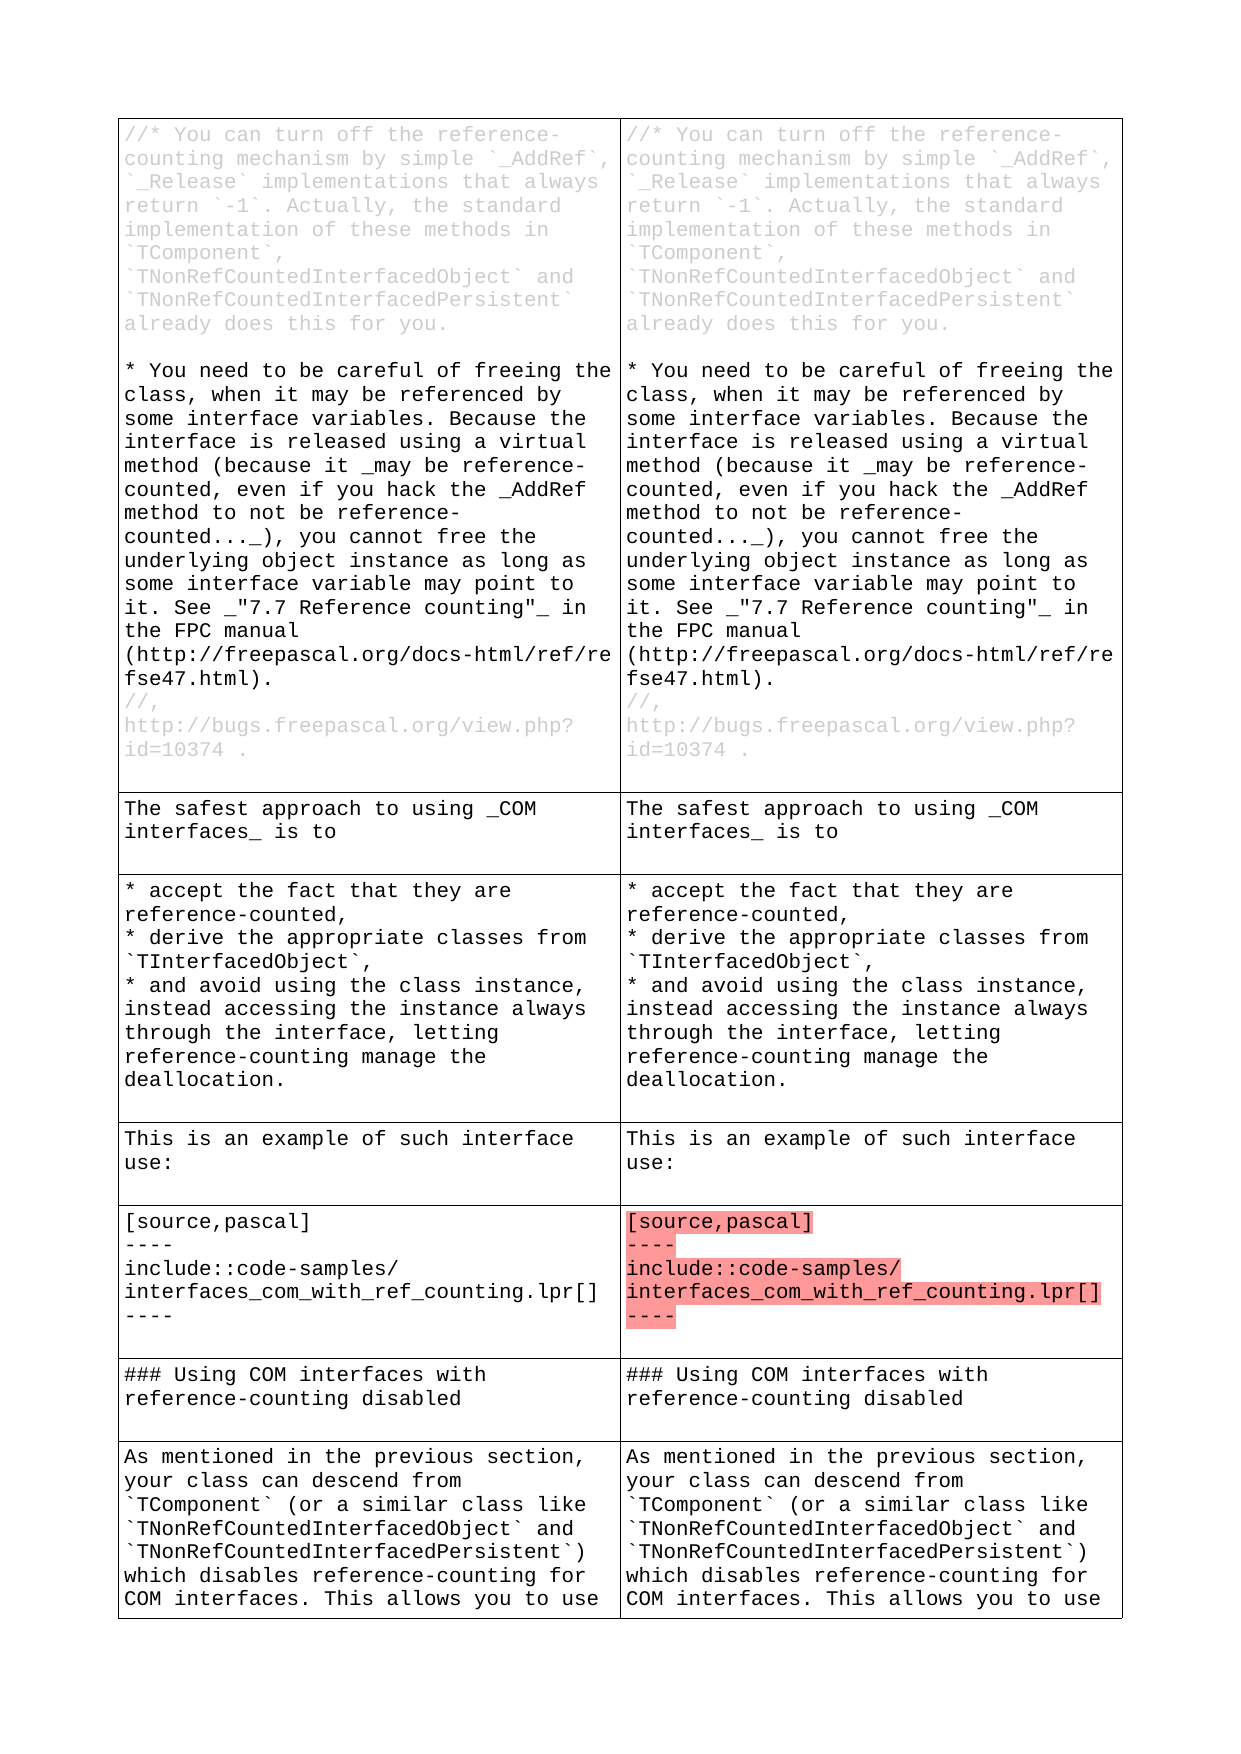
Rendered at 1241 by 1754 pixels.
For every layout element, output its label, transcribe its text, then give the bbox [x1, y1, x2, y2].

table_cell The safest approach to using _COM interfaces_ is to [119, 793, 620, 874]
table_cell * accept the fact that they are reference-counted, * derive the appropriate classes from `TInterfacedObject`, * and avoid using the class instance, instead accessing the instance always through the interface, letting reference-counting manage the deallocation. [119, 875, 620, 1122]
table_cell The safest approach to using _COM interfaces_ is to [621, 793, 1122, 874]
table_cell This is an example of such interface use: [119, 1123, 620, 1205]
table_cell ### Using COM interfaces with reference-counting disabled [119, 1359, 620, 1441]
table_cell //* You can turn off the reference-counting mechanism by simple `_AddRef`, `_Release` implementations that always return `-1`. Actually, the standard implementation of these methods in `TComponent`, `TNonRefCountedInterfacedObject` and `TNonRefCountedInterfacedPersistent` already does this for you. * You need to be careful of freeing the class, when it may be referenced by some interface variables. Because the interface is released using a virtual method (because it _may be reference-counted, even if you hack the _AddRef method to not be reference-counted..._), you cannot free the underlying object instance as long as some interface variable may point to it. See _"7.7 Reference counting"_ in the FPC manual (http://freepascal.org/docs-html/ref/refse47.html). //, http://bugs.freepascal.org/view.php?id=10374 . [119, 119, 620, 792]
table_cell ### Using COM interfaces with reference-counting disabled [621, 1359, 1122, 1441]
table_cell [source,pascal] ---- include::code-samples/interfaces_com_with_ref_counting.lpr[] ---- [119, 1206, 620, 1358]
table_cell [source,pascal] ---- include::code-samples/interfaces_com_with_ref_counting.lpr[] ---- [621, 1206, 1122, 1358]
table_cell As mentioned in the previous section, your class can descend from `TComponent` (or a similar class like `TNonRefCountedInterfacedObject` and `TNonRefCountedInterfacedPersistent`) which disables reference-counting for COM interfaces. This allows you to use [621, 1442, 1122, 1618]
table_cell As mentioned in the previous section, your class can descend from `TComponent` (or a similar class like `TNonRefCountedInterfacedObject` and `TNonRefCountedInterfacedPersistent`) which disables reference-counting for COM interfaces. This allows you to use [119, 1442, 620, 1618]
table_cell * accept the fact that they are reference-counted, * derive the appropriate classes from `TInterfacedObject`, * and avoid using the class instance, instead accessing the instance always through the interface, letting reference-counting manage the deallocation. [621, 875, 1122, 1122]
table_cell //* You can turn off the reference-counting mechanism by simple `_AddRef`, `_Release` implementations that always return `-1`. Actually, the standard implementation of these methods in `TComponent`, `TNonRefCountedInterfacedObject` and `TNonRefCountedInterfacedPersistent` already does this for you. * You need to be careful of freeing the class, when it may be referenced by some interface variables. Because the interface is released using a virtual method (because it _may be reference-counted, even if you hack the _AddRef method to not be reference-counted..._), you cannot free the underlying object instance as long as some interface variable may point to it. See _"7.7 Reference counting"_ in the FPC manual (http://freepascal.org/docs-html/ref/refse47.html). //, http://bugs.freepascal.org/view.php?id=10374 . [621, 119, 1122, 792]
table_cell This is an example of such interface use: [621, 1123, 1122, 1205]
